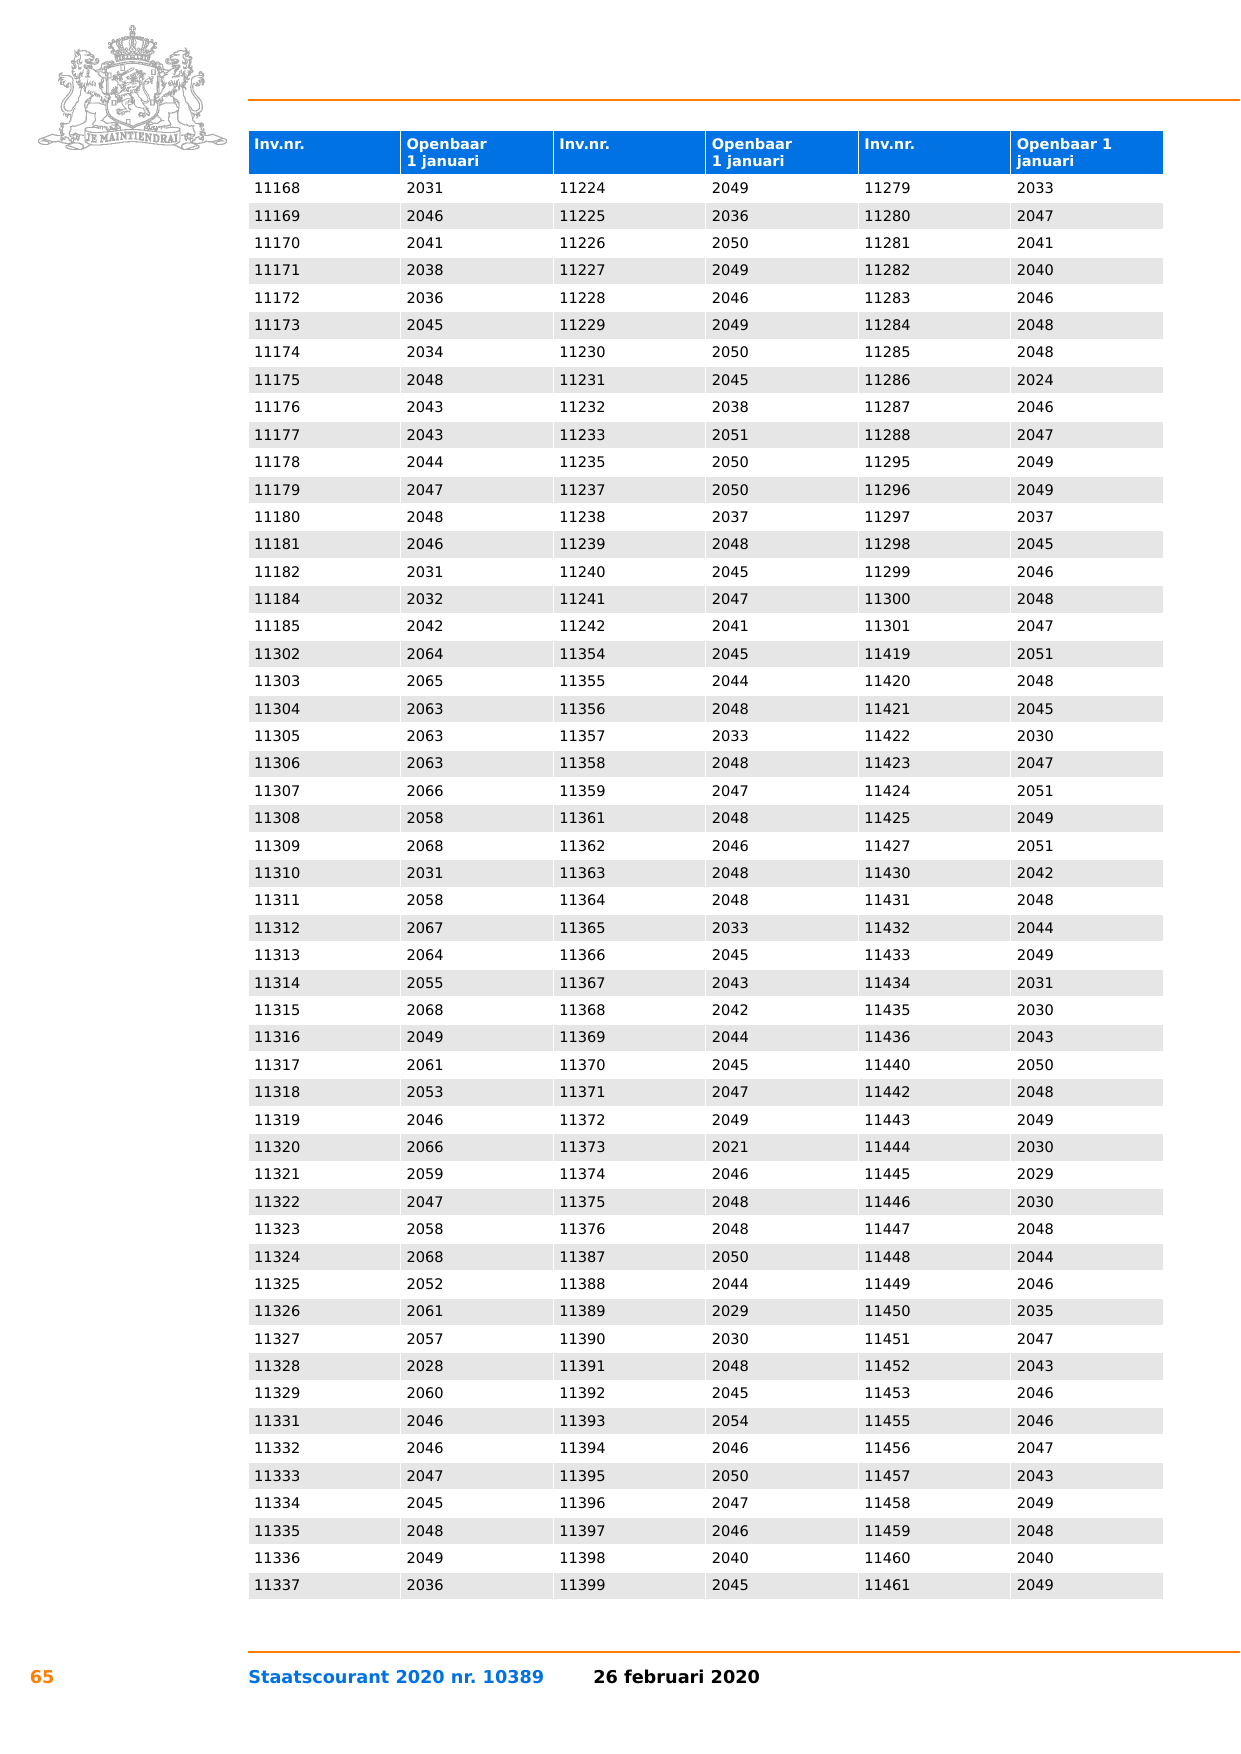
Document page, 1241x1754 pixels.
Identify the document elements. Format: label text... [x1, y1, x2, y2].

table_cell 2048 [706, 805, 858, 832]
table_cell 2043 [1011, 1353, 1163, 1380]
table_cell 2061 [401, 1299, 553, 1325]
table_cell 11288 [859, 422, 1010, 448]
table_cell 11387 [554, 1244, 705, 1270]
table_cell 2063 [401, 696, 553, 722]
table_cell 2030 [1011, 1189, 1163, 1215]
table_cell 2045 [401, 312, 553, 339]
table_cell 2031 [401, 559, 553, 585]
table_cell 2048 [706, 751, 858, 777]
table_cell 11455 [859, 1408, 1010, 1434]
table_cell 2033 [706, 915, 858, 941]
table_cell 11329 [249, 1381, 400, 1407]
table_cell 11181 [249, 531, 400, 558]
table_cell 11316 [249, 1025, 400, 1051]
table_cell 2033 [1011, 175, 1163, 202]
table_cell 11435 [859, 997, 1010, 1023]
table_cell 2068 [401, 833, 553, 859]
table_cell 11282 [859, 258, 1010, 284]
table_cell 11375 [554, 1189, 705, 1215]
table_cell 2042 [706, 997, 858, 1023]
table_cell 11358 [554, 751, 705, 777]
table_header Openbaar 1 januari [1011, 131, 1163, 174]
table_cell 2036 [706, 203, 858, 229]
table_cell 2029 [1011, 1162, 1163, 1188]
table_cell 11432 [859, 915, 1010, 941]
table_cell 11332 [249, 1436, 400, 1462]
table_cell 2051 [1011, 778, 1163, 804]
table_cell 2029 [706, 1299, 858, 1325]
table_cell 11396 [554, 1490, 705, 1517]
table_cell 11333 [249, 1463, 400, 1489]
table_cell 2037 [706, 504, 858, 530]
table_cell 11180 [249, 504, 400, 530]
table_cell 2061 [401, 1052, 553, 1078]
table_cell 11374 [554, 1162, 705, 1188]
table_cell 11301 [859, 614, 1010, 640]
table_cell 11239 [554, 531, 705, 558]
table_cell 2050 [706, 1463, 858, 1489]
table_cell 2049 [1011, 943, 1163, 969]
table_cell 2048 [1011, 586, 1163, 613]
table_cell 2046 [401, 531, 553, 558]
table_cell 11230 [554, 340, 705, 366]
table_cell 2047 [706, 1490, 858, 1517]
table_cell 2031 [401, 175, 553, 202]
table_cell 2051 [1011, 641, 1163, 667]
table_cell 11370 [554, 1052, 705, 1078]
table_cell 11325 [249, 1271, 400, 1297]
table_cell 11363 [554, 860, 705, 887]
table_cell 11179 [249, 477, 400, 503]
table_cell 2048 [401, 1518, 553, 1544]
table_cell 2050 [706, 1244, 858, 1270]
table_cell 11295 [859, 449, 1010, 476]
table_cell 2048 [706, 1353, 858, 1380]
table_cell 2064 [401, 641, 553, 667]
table_cell 11442 [859, 1079, 1010, 1106]
table_cell 2041 [706, 614, 858, 640]
table_cell 11336 [249, 1545, 400, 1571]
table_cell 11228 [554, 285, 705, 311]
table_cell 2036 [401, 1573, 553, 1599]
table_cell 11359 [554, 778, 705, 804]
table_cell 11434 [859, 970, 1010, 996]
table_cell 11323 [249, 1216, 400, 1243]
table_cell 2050 [706, 449, 858, 476]
table_cell 11240 [554, 559, 705, 585]
table_cell 2057 [401, 1326, 553, 1352]
table_header Inv.nr. [554, 131, 705, 174]
table_cell 11176 [249, 395, 400, 421]
table_cell 11299 [859, 559, 1010, 585]
table_cell 11460 [859, 1545, 1010, 1571]
table_cell 2049 [706, 312, 858, 339]
table_cell 11232 [554, 395, 705, 421]
table_cell 2045 [706, 367, 858, 393]
table_cell 11242 [554, 614, 705, 640]
table_cell 2048 [401, 367, 553, 393]
table_cell 11433 [859, 943, 1010, 969]
table_cell 2043 [1011, 1025, 1163, 1051]
table_cell 11371 [554, 1079, 705, 1106]
table_cell 11286 [859, 367, 1010, 393]
table_cell 11231 [554, 367, 705, 393]
table_cell 11227 [554, 258, 705, 284]
table_cell 11368 [554, 997, 705, 1023]
table_cell 11177 [249, 422, 400, 448]
table_cell 2045 [706, 1052, 858, 1078]
table_cell 11453 [859, 1381, 1010, 1407]
table_cell 2051 [706, 422, 858, 448]
table_cell 11313 [249, 943, 400, 969]
table_cell 2064 [401, 943, 553, 969]
table_cell 11226 [554, 230, 705, 256]
table_cell 11170 [249, 230, 400, 256]
table_cell 11311 [249, 888, 400, 914]
table_cell 11397 [554, 1518, 705, 1544]
table_cell 2030 [1011, 1134, 1163, 1161]
table_cell 2046 [706, 1436, 858, 1462]
table_cell 2063 [401, 723, 553, 749]
table_cell 11373 [554, 1134, 705, 1161]
table_cell 2065 [401, 669, 553, 695]
table_cell 11444 [859, 1134, 1010, 1161]
table_cell 2048 [1011, 888, 1163, 914]
table_cell 2049 [1011, 477, 1163, 503]
table_cell 2049 [1011, 449, 1163, 476]
table_cell 11279 [859, 175, 1010, 202]
table_cell 11317 [249, 1052, 400, 1078]
table_cell 2050 [706, 477, 858, 503]
table_cell 11169 [249, 203, 400, 229]
table_cell 11302 [249, 641, 400, 667]
table_cell 2047 [401, 1463, 553, 1489]
table_cell 11389 [554, 1299, 705, 1325]
table_cell 11456 [859, 1436, 1010, 1462]
table_cell 2045 [1011, 531, 1163, 558]
table_cell 2048 [1011, 1518, 1163, 1544]
table_cell 2030 [1011, 997, 1163, 1023]
table_header Inv.nr. [859, 131, 1010, 174]
table_cell 2046 [1011, 1408, 1163, 1434]
table_cell 2049 [706, 1107, 858, 1133]
table_cell 11430 [859, 860, 1010, 887]
picture [38, 25, 227, 150]
table_cell 2049 [401, 1545, 553, 1571]
table_cell 2048 [1011, 1216, 1163, 1243]
table_cell 11459 [859, 1518, 1010, 1544]
table_cell 2044 [706, 1271, 858, 1297]
table_cell 2048 [401, 504, 553, 530]
table_cell 2047 [1011, 1436, 1163, 1462]
table_cell 2045 [706, 943, 858, 969]
table_cell 11367 [554, 970, 705, 996]
table_cell 2047 [1011, 751, 1163, 777]
table_cell 11328 [249, 1353, 400, 1380]
table_cell 2046 [1011, 559, 1163, 585]
table_cell 11306 [249, 751, 400, 777]
table_cell 2046 [706, 1162, 858, 1188]
table_cell 11174 [249, 340, 400, 366]
table_cell 2042 [1011, 860, 1163, 887]
table_cell 11184 [249, 586, 400, 613]
table_cell 2048 [1011, 1079, 1163, 1106]
table_cell 11322 [249, 1189, 400, 1215]
table_cell 11450 [859, 1299, 1010, 1325]
table_cell 11393 [554, 1408, 705, 1434]
table_cell 2032 [401, 586, 553, 613]
table_cell 2045 [706, 641, 858, 667]
table_cell 2046 [706, 285, 858, 311]
table_cell 2049 [401, 1025, 553, 1051]
table_cell 2048 [706, 1216, 858, 1243]
table_cell 2048 [1011, 669, 1163, 695]
table_cell 11446 [859, 1189, 1010, 1215]
table_cell 2054 [706, 1408, 858, 1434]
table_cell 2059 [401, 1162, 553, 1188]
table_cell 2034 [401, 340, 553, 366]
table_cell 11303 [249, 669, 400, 695]
table_cell 2024 [1011, 367, 1163, 393]
table_cell 2049 [1011, 1490, 1163, 1517]
table_cell 11356 [554, 696, 705, 722]
table_cell 11173 [249, 312, 400, 339]
table_cell 2050 [1011, 1052, 1163, 1078]
table_cell 2030 [706, 1326, 858, 1352]
table_cell 2068 [401, 1244, 553, 1270]
table_cell 11394 [554, 1436, 705, 1462]
table_cell 11280 [859, 203, 1010, 229]
table_cell 11372 [554, 1107, 705, 1133]
table_cell 11457 [859, 1463, 1010, 1489]
table_cell 11238 [554, 504, 705, 530]
table_cell 2044 [401, 449, 553, 476]
table_cell 11229 [554, 312, 705, 339]
table_cell 2042 [401, 614, 553, 640]
table_cell 2063 [401, 751, 553, 777]
table_cell 2050 [706, 230, 858, 256]
table_cell 2040 [1011, 1545, 1163, 1571]
table_cell 2048 [706, 531, 858, 558]
table_cell 2068 [401, 997, 553, 1023]
table_cell 2060 [401, 1381, 553, 1407]
table_cell 2067 [401, 915, 553, 941]
table_cell 2048 [1011, 340, 1163, 366]
table_cell 11321 [249, 1162, 400, 1188]
table_cell 11237 [554, 477, 705, 503]
table_cell 2048 [1011, 312, 1163, 339]
table_cell 11354 [554, 641, 705, 667]
table_cell 11327 [249, 1326, 400, 1352]
table_cell 11436 [859, 1025, 1010, 1051]
table_cell 11366 [554, 943, 705, 969]
table_cell 2045 [706, 1381, 858, 1407]
table_cell 2049 [1011, 1573, 1163, 1599]
table_cell 2030 [1011, 723, 1163, 749]
table_cell 2046 [401, 203, 553, 229]
table_cell 11376 [554, 1216, 705, 1243]
table_cell 2047 [1011, 203, 1163, 229]
table_cell 2038 [706, 395, 858, 421]
table_cell 11233 [554, 422, 705, 448]
table_cell 2049 [1011, 805, 1163, 832]
table_cell 11178 [249, 449, 400, 476]
table_cell 11241 [554, 586, 705, 613]
table_cell 2038 [401, 258, 553, 284]
table_cell 2048 [706, 888, 858, 914]
table_cell 11440 [859, 1052, 1010, 1078]
table_cell 11425 [859, 805, 1010, 832]
table_cell 11175 [249, 367, 400, 393]
table_cell 2047 [706, 1079, 858, 1106]
table_cell 11326 [249, 1299, 400, 1325]
table_cell 11337 [249, 1573, 400, 1599]
table_cell 11451 [859, 1326, 1010, 1352]
table_cell 11320 [249, 1134, 400, 1161]
table_cell 11285 [859, 340, 1010, 366]
table_cell 2040 [1011, 258, 1163, 284]
table_cell 2046 [401, 1408, 553, 1434]
table_cell 2055 [401, 970, 553, 996]
table_cell 11225 [554, 203, 705, 229]
table_cell 2021 [706, 1134, 858, 1161]
table_cell 11364 [554, 888, 705, 914]
table_cell 2031 [1011, 970, 1163, 996]
table_cell 11398 [554, 1545, 705, 1571]
table_cell 11309 [249, 833, 400, 859]
table_cell 11443 [859, 1107, 1010, 1133]
table_cell 11312 [249, 915, 400, 941]
table_cell 2043 [401, 395, 553, 421]
table_cell 11458 [859, 1490, 1010, 1517]
table_cell 2066 [401, 1134, 553, 1161]
table_cell 2044 [1011, 915, 1163, 941]
table_cell 2035 [1011, 1299, 1163, 1325]
table_cell 11431 [859, 888, 1010, 914]
table_cell 11308 [249, 805, 400, 832]
table_cell 2028 [401, 1353, 553, 1380]
table_cell 11452 [859, 1353, 1010, 1380]
table_cell 2041 [401, 230, 553, 256]
table_cell 11224 [554, 175, 705, 202]
table_cell 2045 [401, 1490, 553, 1517]
table_cell 11297 [859, 504, 1010, 530]
table_cell 2058 [401, 888, 553, 914]
table_cell 2052 [401, 1271, 553, 1297]
table_cell 2058 [401, 1216, 553, 1243]
table_cell 11182 [249, 559, 400, 585]
table_cell 11424 [859, 778, 1010, 804]
table_cell 2050 [706, 340, 858, 366]
table_cell 2043 [1011, 1463, 1163, 1489]
table_cell 2047 [706, 586, 858, 613]
table_cell 11448 [859, 1244, 1010, 1270]
table_cell 11283 [859, 285, 1010, 311]
table_cell 11427 [859, 833, 1010, 859]
table_cell 11361 [554, 805, 705, 832]
table_cell 2043 [401, 422, 553, 448]
table_cell 2046 [401, 1436, 553, 1462]
table_header Openbaar 1 januari [401, 131, 553, 174]
table_cell 2044 [706, 669, 858, 695]
table_cell 2047 [706, 778, 858, 804]
table_cell 11447 [859, 1216, 1010, 1243]
table_cell 11319 [249, 1107, 400, 1133]
table_cell 2049 [1011, 1107, 1163, 1133]
table_cell 11391 [554, 1353, 705, 1380]
table_cell 11445 [859, 1162, 1010, 1188]
table_cell 11357 [554, 723, 705, 749]
table_cell 11287 [859, 395, 1010, 421]
table_cell 11392 [554, 1381, 705, 1407]
table_cell 2046 [706, 1518, 858, 1544]
table_cell 2047 [1011, 422, 1163, 448]
table_cell 2049 [706, 175, 858, 202]
table_cell 11168 [249, 175, 400, 202]
table_cell 2053 [401, 1079, 553, 1106]
table_cell 11420 [859, 669, 1010, 695]
table_cell 11369 [554, 1025, 705, 1051]
table_cell 11300 [859, 586, 1010, 613]
table_cell 11318 [249, 1079, 400, 1106]
table_cell 11419 [859, 641, 1010, 667]
table_cell 11185 [249, 614, 400, 640]
table_cell 11296 [859, 477, 1010, 503]
table_cell 2066 [401, 778, 553, 804]
table_cell 11423 [859, 751, 1010, 777]
table_cell 11314 [249, 970, 400, 996]
table_cell 2049 [706, 258, 858, 284]
table_cell 11304 [249, 696, 400, 722]
table_cell 2048 [706, 860, 858, 887]
table_cell 11355 [554, 669, 705, 695]
table_cell 2031 [401, 860, 553, 887]
table_header Inv.nr. [249, 131, 400, 174]
table_cell 2045 [1011, 696, 1163, 722]
table_cell 11171 [249, 258, 400, 284]
table_cell 11324 [249, 1244, 400, 1270]
table_header Openbaar 1 januari [706, 131, 858, 174]
table_cell 11315 [249, 997, 400, 1023]
table_cell 11298 [859, 531, 1010, 558]
table_cell 2046 [706, 833, 858, 859]
table_cell 11284 [859, 312, 1010, 339]
table_cell 11281 [859, 230, 1010, 256]
table_cell 2048 [706, 696, 858, 722]
table_cell 2036 [401, 285, 553, 311]
table_cell 2047 [1011, 614, 1163, 640]
table_cell 11334 [249, 1490, 400, 1517]
table_cell 2046 [1011, 1381, 1163, 1407]
table_cell 2046 [1011, 395, 1163, 421]
table_cell 11305 [249, 723, 400, 749]
table_cell 2046 [1011, 1271, 1163, 1297]
table_cell 11421 [859, 696, 1010, 722]
table_cell 2043 [706, 970, 858, 996]
table_cell 2048 [706, 1189, 858, 1215]
table_cell 11335 [249, 1518, 400, 1544]
table_cell 11449 [859, 1271, 1010, 1297]
table_cell 2044 [706, 1025, 858, 1051]
table_cell 11331 [249, 1408, 400, 1434]
table_cell 11310 [249, 860, 400, 887]
table_cell 11235 [554, 449, 705, 476]
table_cell 2044 [1011, 1244, 1163, 1270]
table_cell 2037 [1011, 504, 1163, 530]
table_cell 11461 [859, 1573, 1010, 1599]
table_cell 11307 [249, 778, 400, 804]
table_cell 11362 [554, 833, 705, 859]
table_cell 2045 [706, 1573, 858, 1599]
table_cell 2058 [401, 805, 553, 832]
table_cell 2033 [706, 723, 858, 749]
table_cell 2041 [1011, 230, 1163, 256]
table_cell 2045 [706, 559, 858, 585]
table_cell 2047 [1011, 1326, 1163, 1352]
table_cell 2047 [401, 477, 553, 503]
table_cell 2040 [706, 1545, 858, 1571]
table_cell 11390 [554, 1326, 705, 1352]
table_cell 11365 [554, 915, 705, 941]
table_cell 2051 [1011, 833, 1163, 859]
table_cell 2047 [401, 1189, 553, 1215]
table_cell 11422 [859, 723, 1010, 749]
table_cell 11399 [554, 1573, 705, 1599]
table_cell 11395 [554, 1463, 705, 1489]
table_cell 11172 [249, 285, 400, 311]
table_cell 2046 [1011, 285, 1163, 311]
table_cell 11388 [554, 1271, 705, 1297]
table_cell 2046 [401, 1107, 553, 1133]
